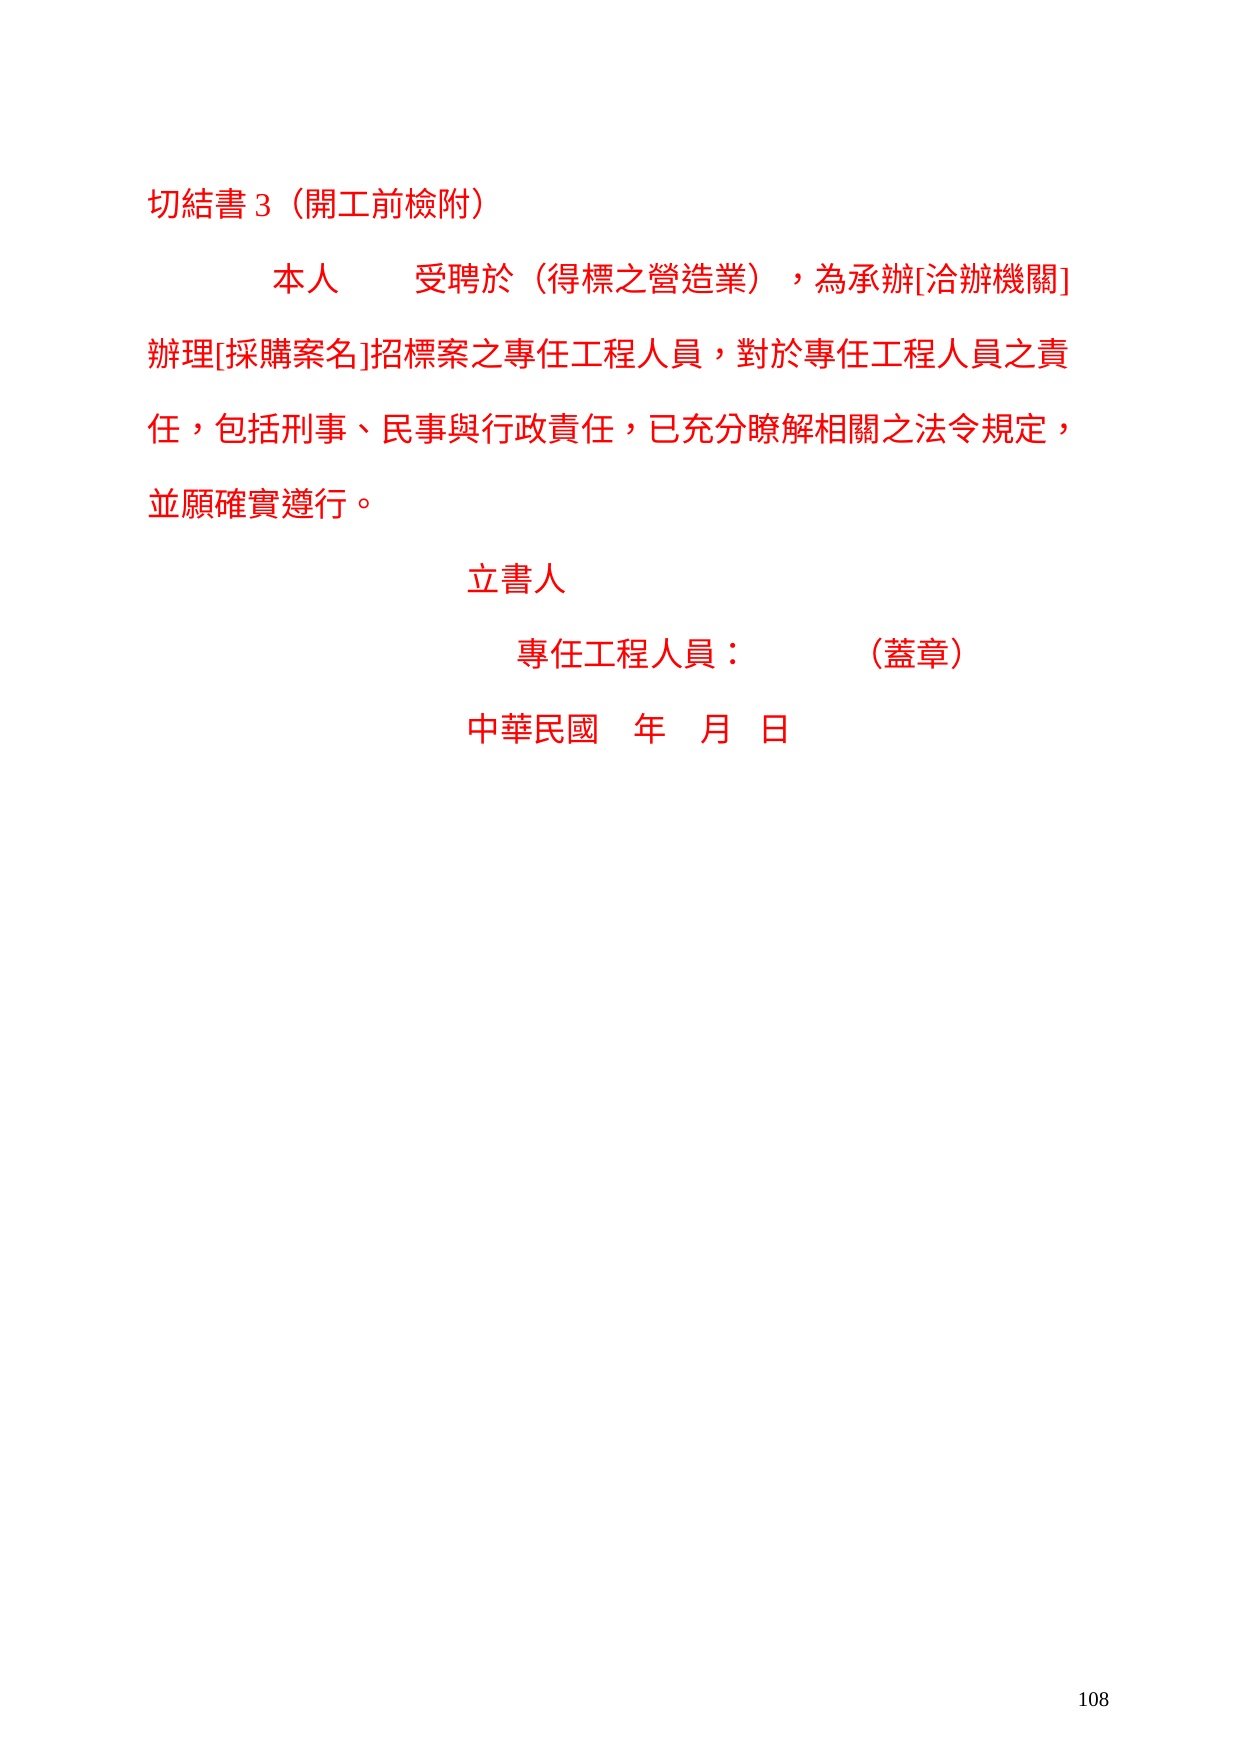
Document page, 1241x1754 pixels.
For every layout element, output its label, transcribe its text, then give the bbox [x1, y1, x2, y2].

text 立書人 [466, 539, 1092, 614]
text 中華民國 年 月 日 [466, 689, 1092, 764]
text 切結書3（開工前檢附） [148, 164, 1092, 239]
text 本人 受聘於（得標之營造業），為承辦[洽辦機關]辦理[採購案名]招標案之專任工程人員，對於專任工程人員之責任，包括刑事、民事與行政責任，已充分瞭解相關之法令規定，並願確實遵行。 [148, 239, 1092, 539]
text 專任工程人員： （蓋章） [466, 614, 1092, 689]
